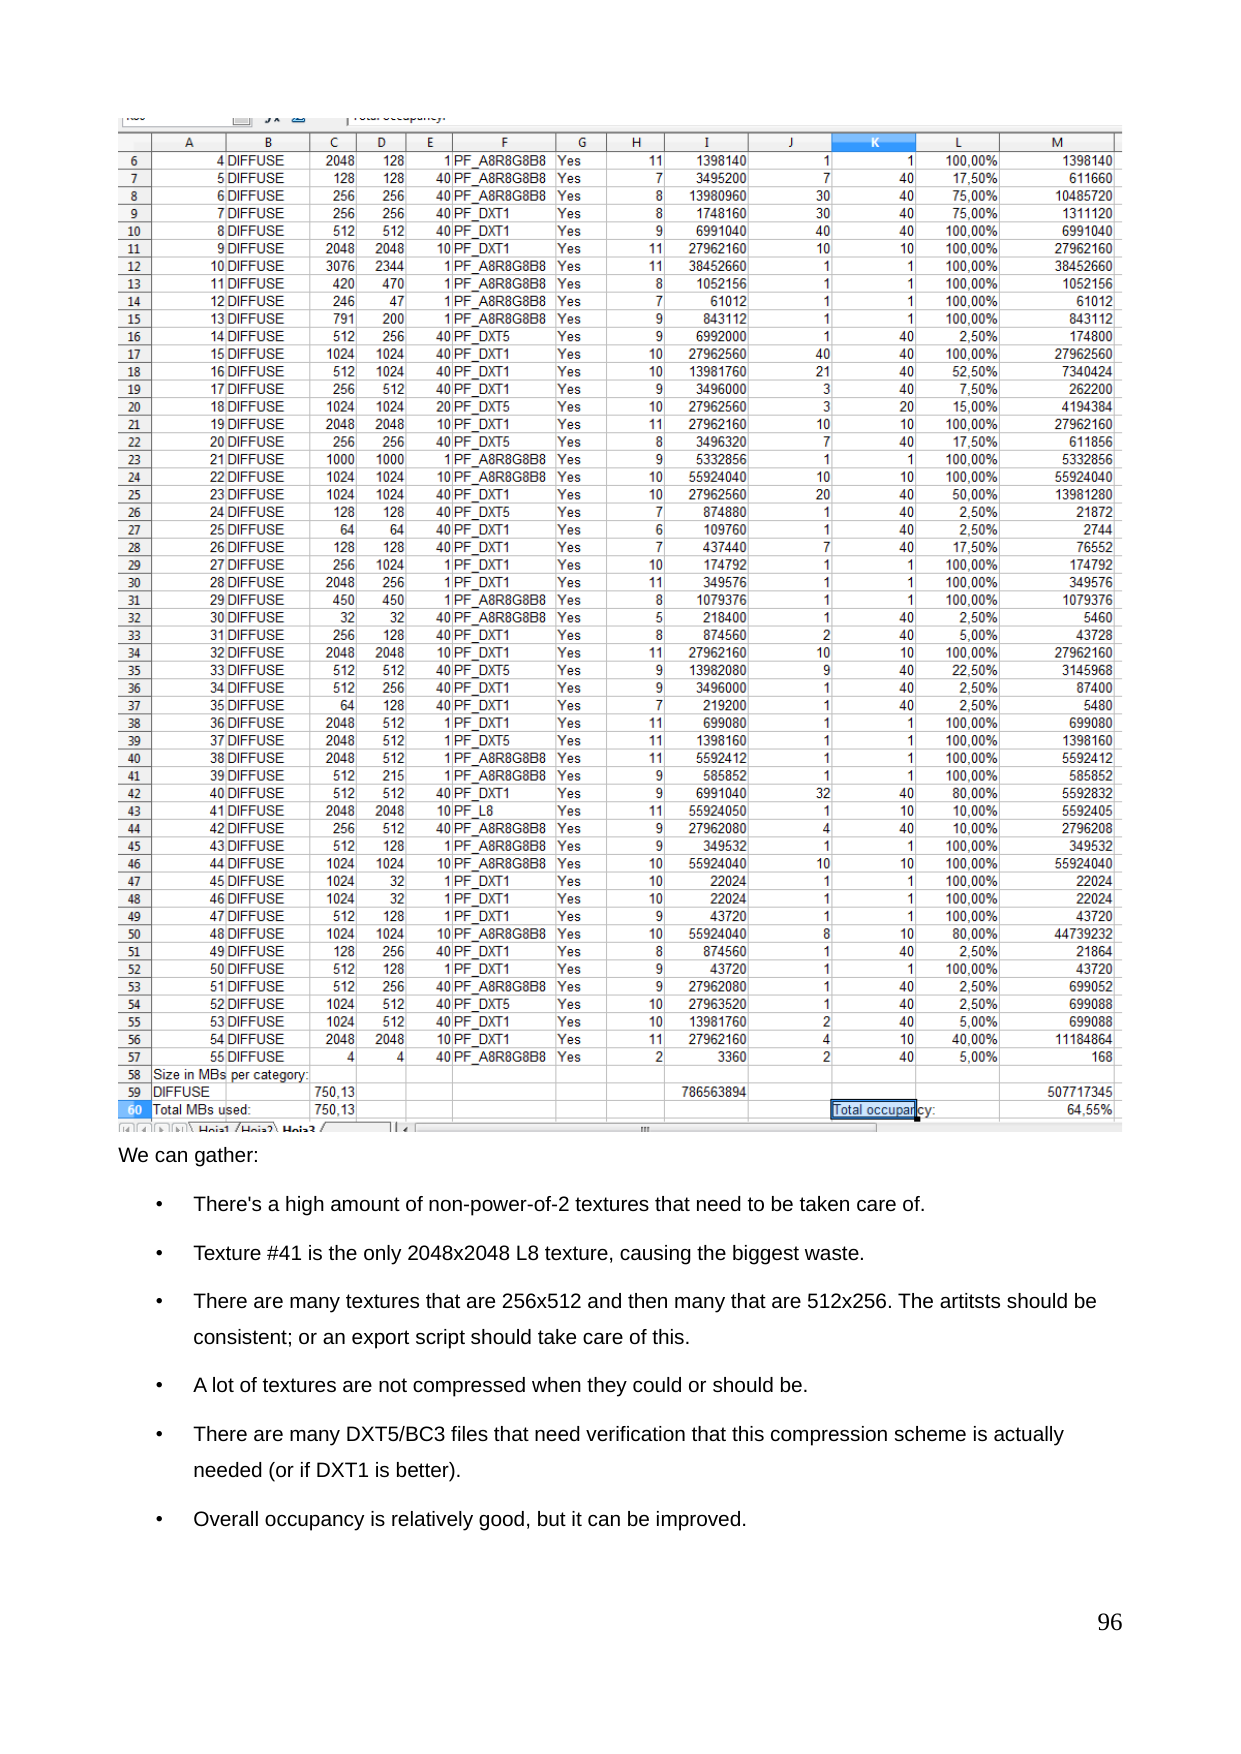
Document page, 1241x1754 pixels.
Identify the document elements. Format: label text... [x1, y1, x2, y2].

list Overall occupancy is relatively good, but it can be improved. [156, 1506, 1122, 1530]
list A lot of textures are not compressed when they could or should be. [156, 1373, 1122, 1397]
list There's a high amount of non-power-of-2 textures that need to be taken care of. [156, 1192, 1122, 1216]
text We can gather: [118, 1132, 1122, 1167]
picture [118, 118, 1123, 1132]
list There are many DXT5/BC3 files that need verification that this compression scheme is actually needed (or if DXT1 is better). [156, 1422, 1122, 1482]
list Texture #41 is the only 2048x2048 L8 texture, causing the biggest waste. [156, 1240, 1122, 1264]
list There are many textures that are 256x512 and then many that are 512x256. The artitsts should be consistent; or an export script should take care of this. [156, 1289, 1122, 1349]
